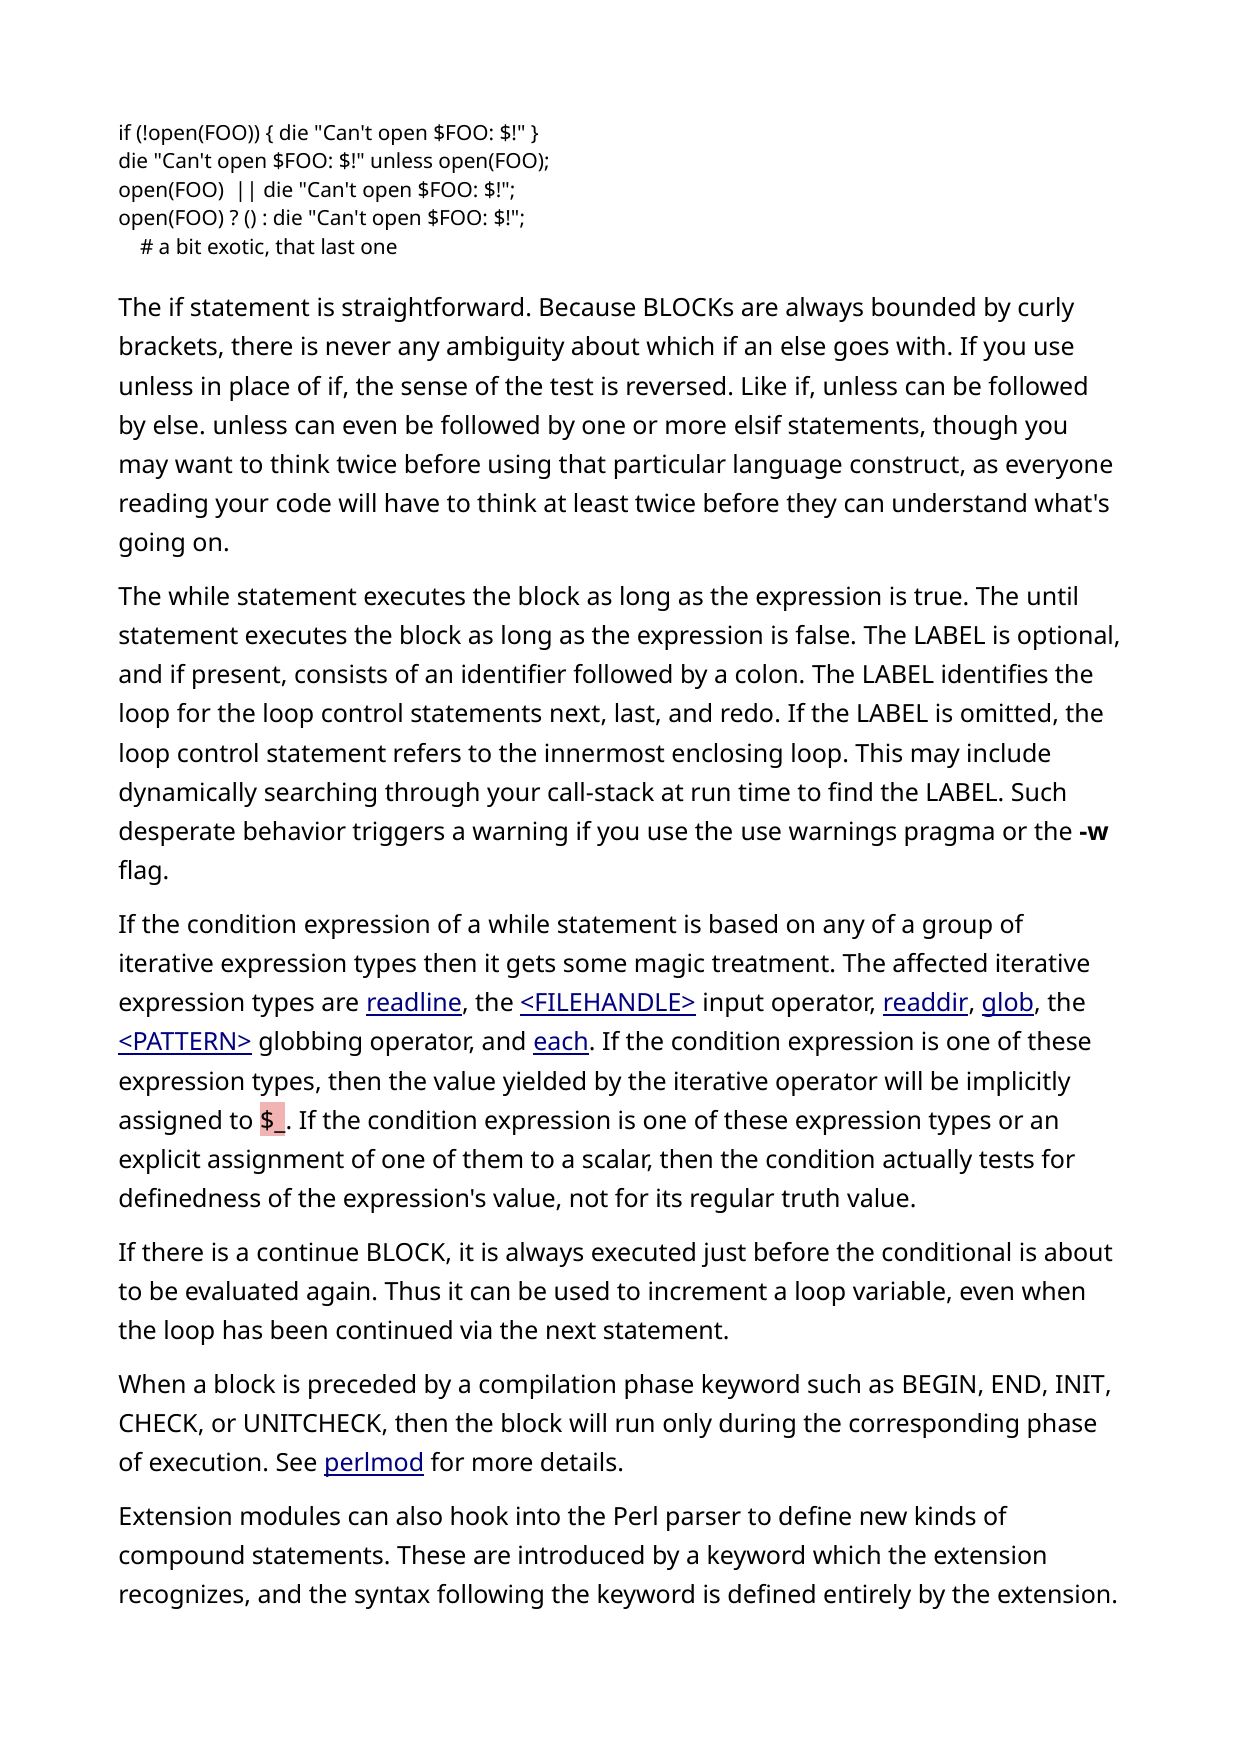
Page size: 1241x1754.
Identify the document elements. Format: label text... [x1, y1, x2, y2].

text If the condition expression of a while statement is based on any of a group of iterative expression types then it gets some magic treatment. The affected iterative expression types are readline, the <FILEHANDLE> input operator, readdir, glob, the <PATTERN> globbing operator, and each. If the condition expression is one of these expression types, then the value yielded by the iterative operator will be implicitly assigned to $_. If the condition expression is one of these expression types or an explicit assignment of one of them to a scalar, then the condition actually tests for definedness of the expression's value, not for its regular truth value. [118, 906, 1122, 1215]
text open(FOO) || die "Can't open $FOO: $!"; [118, 175, 1122, 203]
text die "Can't open $FOO: $!" unless open(FOO); [118, 147, 1122, 175]
text The while statement executes the block as long as the expression is true. The until statement executes the block as long as the expression is false. The LABEL is optional, and if present, consists of an identifier followed by a colon. The LABEL identifies the loop for the loop control statements next, last, and redo. If the LABEL is omitted, the loop control statement refers to the innermost enclosing loop. This may include dynamically searching through your call-stack at run time to find the LABEL. Such desperate behavior triggers a warning if you use the use warnings pragma or the -w flag. [118, 578, 1122, 887]
text # a bit exotic, that last one [118, 232, 1122, 260]
text When a block is preceded by a compilation phase keyword such as BEGIN, END, INIT, CHECK, or UNITCHECK, then the block will run only during the corresponding phase of execution. See perlmod for more details. [118, 1366, 1122, 1479]
text Extension modules can also hook into the Perl parser to define new kinds of compound statements. These are introduced by a keyword which the extension recognizes, and the syntax following the keyword is defined entirely by the extension. [118, 1498, 1122, 1611]
text if (!open(FOO)) { die "Can't open $FOO: $!" } [118, 118, 1122, 147]
text If there is a continue BLOCK, it is always executed just before the conditional is about to be evaluated again. Thus it can be used to increment a loop variable, even when the loop has been continued via the next statement. [118, 1234, 1122, 1347]
text open(FOO) ? () : die "Can't open $FOO: $!"; [118, 203, 1122, 232]
text The if statement is straightforward. Because BLOCKs are always bounded by curly brackets, there is never any ambiguity about which if an else goes with. If you use unless in place of if, the sense of the test is reversed. Like if, unless can be followed by else. unless can even be followed by one or more elsif statements, though you may want to think twice before using that particular language construct, as everyone reading your code will have to think at least twice before they can understand what's going on. [118, 290, 1122, 559]
